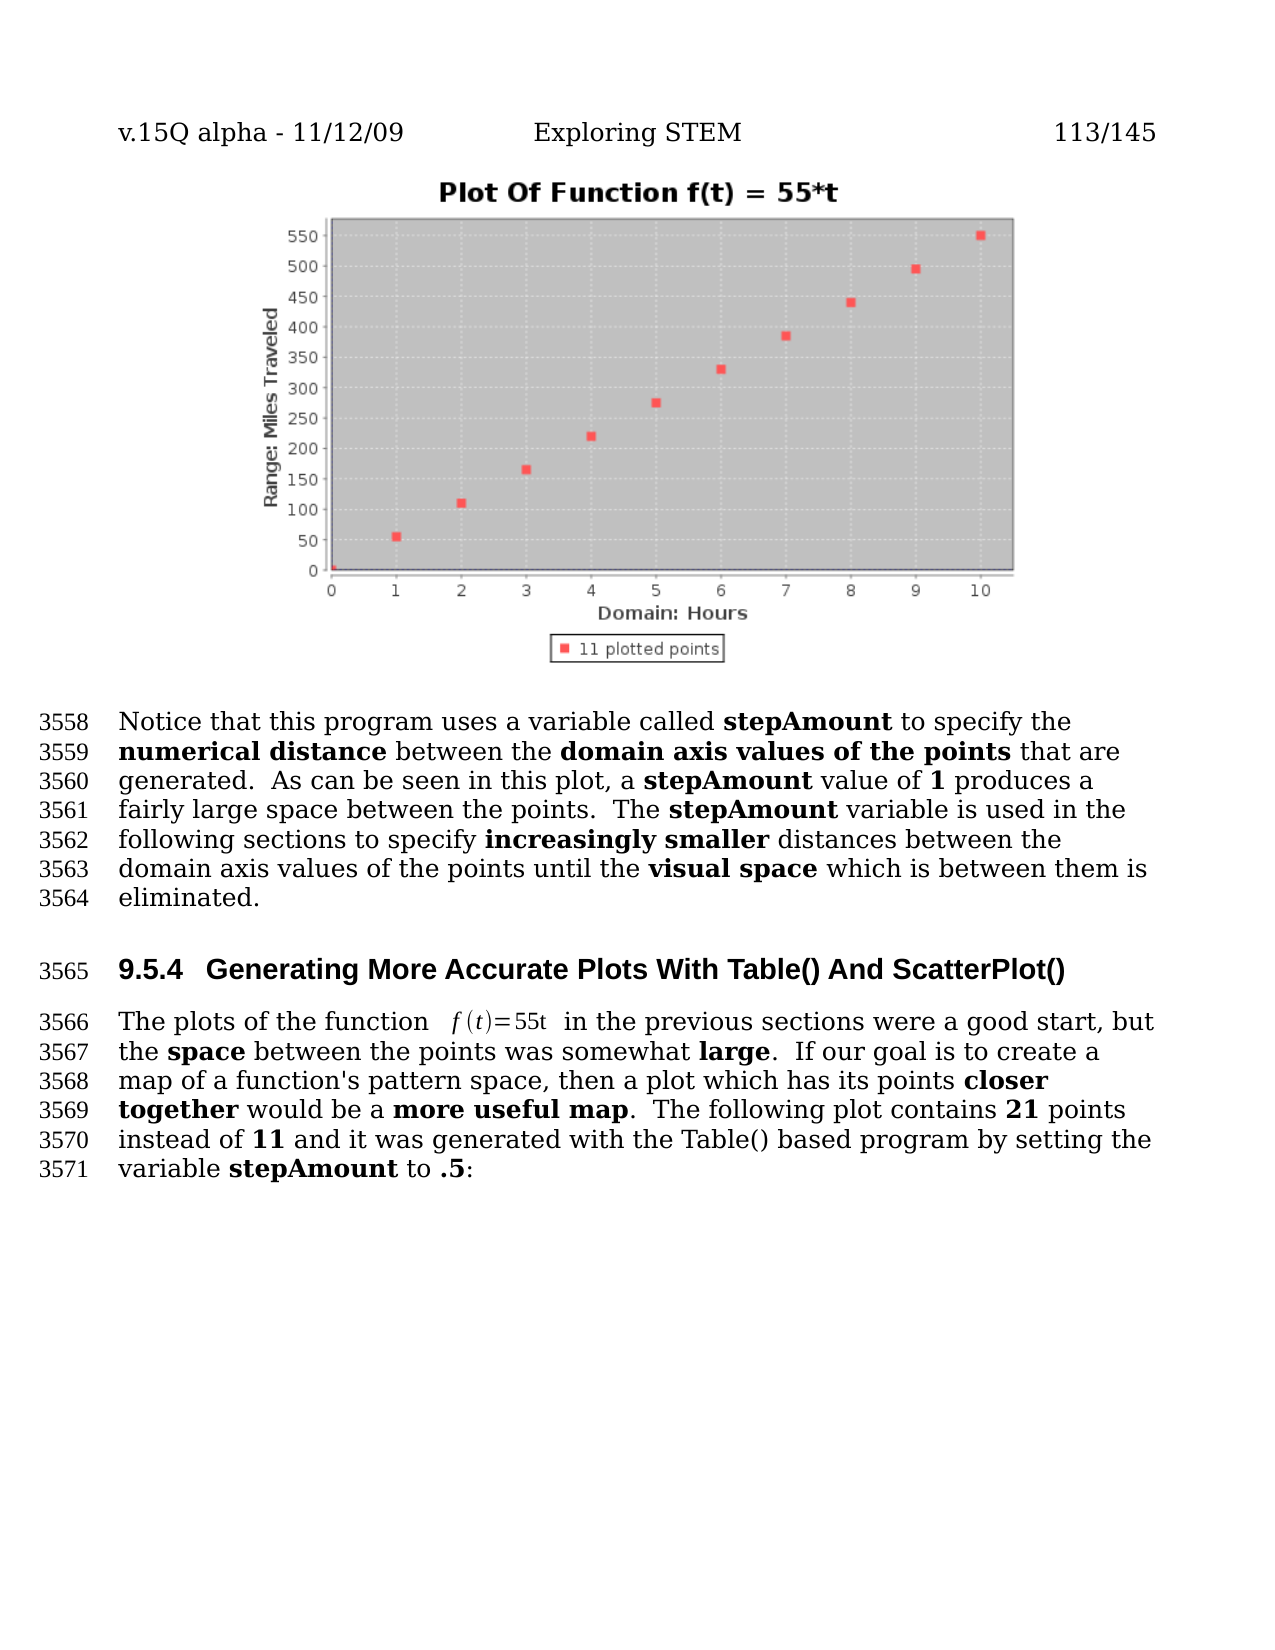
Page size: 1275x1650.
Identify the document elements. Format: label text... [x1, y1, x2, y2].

subtitle Generating More Accurate Plots With Table() And ScatterPlot() [118, 952, 1157, 985]
text The plots of the functionin the previous sections were a good start, but the space between the points was somewhat large. If our goal is to create a map of a function's pattern space, then a plot which has its points closer together would be a more useful map. The following plot contains 21 points instead of 11 and it was generated with the Table() based program by setting the variable stepAmount to .5: [118, 1006, 1157, 1183]
text Notice that this program uses a variable called stepAmount to specify the numerical distance between the domain axis values of the points that are generated. As can be seen in this plot, a stepAmount value of 1 produces a fairly large space between the points. The stepAmount variable is used in the following sections to specify increasingly smaller distances between the domain axis values of the points until the visual space which is between them is eliminated. [118, 707, 1157, 913]
picture [246, 176, 1029, 664]
